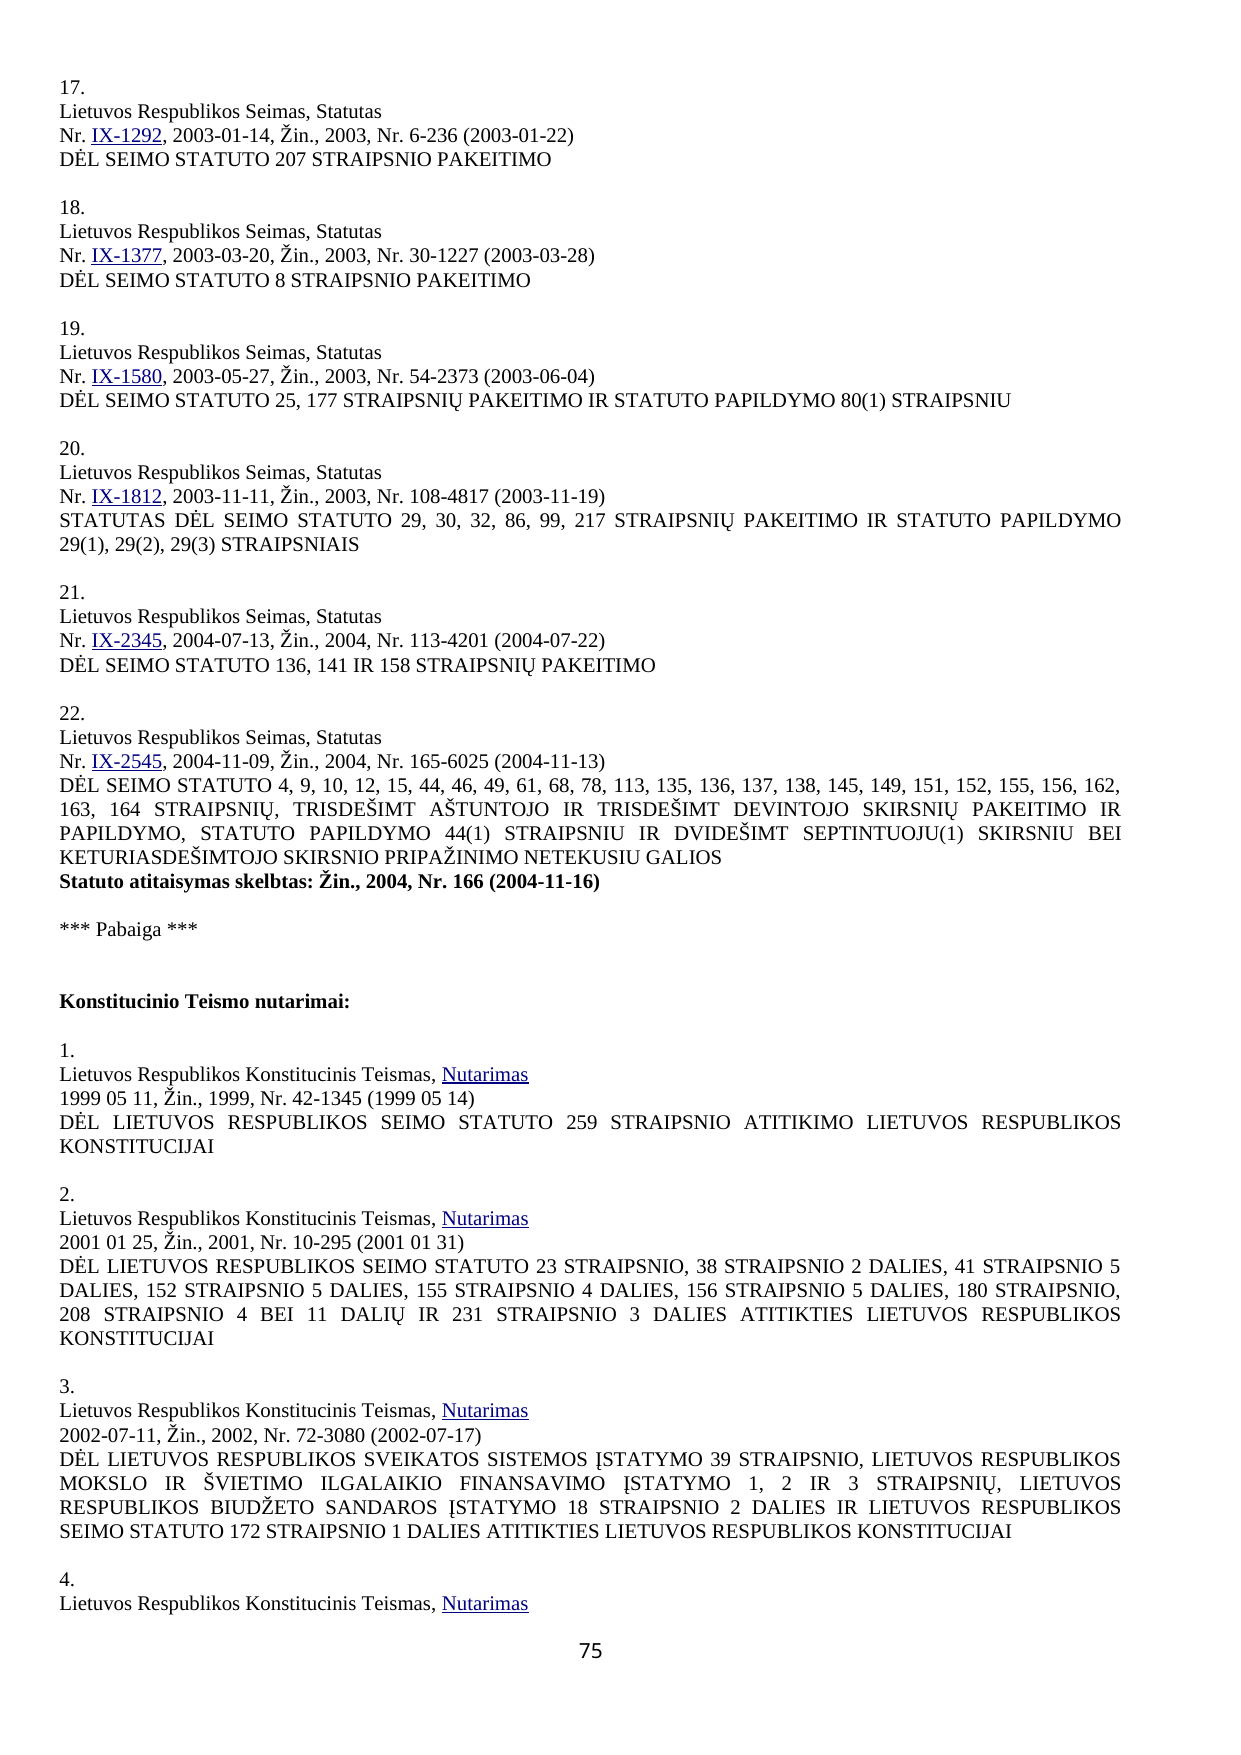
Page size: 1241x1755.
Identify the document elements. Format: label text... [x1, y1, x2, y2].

text DĖL LIETUVOS RESPUBLIKOS SEIMO STATUTO 259 STRAIPSNIO ATITIKIMO LIETUVOS RESPUBLIKOS KONSTITUCIJAI [59, 1110, 1122, 1158]
text Lietuvos Respublikos Konstitucinis Teismas, Nutarimas [59, 1062, 1122, 1086]
text Nr. IX-1580, 2003-05-27, Žin., 2003, Nr. 54-2373 (2003-06-04) [59, 364, 1122, 388]
text 21. [59, 580, 1122, 604]
text 17. [59, 75, 1122, 99]
text 1999 05 11, Žin., 1999, Nr. 42-1345 (1999 05 14) [59, 1086, 1122, 1110]
text Lietuvos Respublikos Seimas, Statutas [59, 219, 1122, 243]
text DĖL SEIMO STATUTO 136, 141 IR 158 STRAIPSNIŲ PAKEITIMO [59, 652, 1122, 677]
text Konstitucinio Teismo nutarimai: [59, 989, 1122, 1013]
text Lietuvos Respublikos Seimas, Statutas [59, 340, 1122, 364]
text 1. [59, 1037, 1122, 1062]
text 20. [59, 436, 1122, 460]
text Nr. IX-1812, 2003-11-11, Žin., 2003, Nr. 108-4817 (2003-11-19) [59, 484, 1122, 508]
text Nr. IX-2545, 2004-11-09, Žin., 2004, Nr. 165-6025 (2004-11-13) [59, 749, 1122, 773]
text 4. [59, 1567, 1122, 1591]
text 3. [59, 1374, 1122, 1398]
text Nr. IX-1292, 2003-01-14, Žin., 2003, Nr. 6-236 (2003-01-22) [59, 123, 1122, 147]
text 2. [59, 1182, 1122, 1206]
text Lietuvos Respublikos Seimas, Statutas [59, 604, 1122, 628]
text Lietuvos Respublikos Konstitucinis Teismas, Nutarimas [59, 1398, 1122, 1422]
text 19. [59, 316, 1122, 340]
text Lietuvos Respublikos Konstitucinis Teismas, Nutarimas [59, 1591, 1122, 1615]
text 2001 01 25, Žin., 2001, Nr. 10-295 (2001 01 31) [59, 1230, 1122, 1254]
text 18. [59, 195, 1122, 219]
text STATUTAS DĖL SEIMO STATUTO 29, 30, 32, 86, 99, 217 STRAIPSNIŲ PAKEITIMO IR STATUTO PAPILDYMO 29(1), 29(2), 29(3) STRAIPSNIAIS [59, 508, 1122, 556]
text Lietuvos Respublikos Seimas, Statutas [59, 725, 1122, 749]
text Lietuvos Respublikos Konstitucinis Teismas, Nutarimas [59, 1206, 1122, 1230]
text DĖL LIETUVOS RESPUBLIKOS SVEIKATOS SISTEMOS ĮSTATYMO 39 STRAIPSNIO, LIETUVOS RESPUBLIKOS MOKSLO IR ŠVIETIMO ILGALAIKIO FINANSAVIMO ĮSTATYMO 1, 2 IR 3 STRAIPSNIŲ, LIETUVOS RESPUBLIKOS BIUDŽETO SANDAROS ĮSTATYMO 18 STRAIPSNIO 2 DALIES IR LIETUVOS RESPUBLIKOS SEIMO STATUTO 172 STRAIPSNIO 1 DALIES ATITIKTIES LIETUVOS RESPUBLIKOS KONSTITUCIJAI [59, 1447, 1122, 1543]
text DĖL SEIMO STATUTO 4, 9, 10, 12, 15, 44, 46, 49, 61, 68, 78, 113, 135, 136, 137, 138, 145, 149, 151, 152, 155, 156, 162, 163, 164 STRAIPSNIŲ, TRISDEŠIMT AŠTUNTOJO IR TRISDEŠIMT DEVINTOJO SKIRSNIŲ PAKEITIMO IR PAPILDYMO, STATUTO PAPILDYMO 44(1) STRAIPSNIU IR DVIDEŠIMT SEPTINTUOJU(1) SKIRSNIU BEI KETURIASDEŠIMTOJO SKIRSNIO PRIPAŽINIMO NETEKUSIU GALIOS [59, 773, 1122, 869]
text DĖL SEIMO STATUTO 25, 177 STRAIPSNIŲ PAKEITIMO IR STATUTO PAPILDYMO 80(1) STRAIPSNIU [59, 388, 1122, 412]
text Statuto atitaisymas skelbtas: Žin., 2004, Nr. 166 (2004-11-16) [59, 869, 1122, 893]
text *** Pabaiga *** [59, 917, 1122, 941]
text 22. [59, 701, 1122, 725]
text DĖL LIETUVOS RESPUBLIKOS SEIMO STATUTO 23 STRAIPSNIO, 38 STRAIPSNIO 2 DALIES, 41 STRAIPSNIO 5 DALIES, 152 STRAIPSNIO 5 DALIES, 155 STRAIPSNIO 4 DALIES, 156 STRAIPSNIO 5 DALIES, 180 STRAIPSNIO, 208 STRAIPSNIO 4 BEI 11 DALIŲ IR 231 STRAIPSNIO 3 DALIES ATITIKTIES LIETUVOS RESPUBLIKOS KONSTITUCIJAI [59, 1254, 1122, 1350]
text 2002-07-11, Žin., 2002, Nr. 72-3080 (2002-07-17) [59, 1422, 1122, 1447]
text Nr. IX-1377, 2003-03-20, Žin., 2003, Nr. 30-1227 (2003-03-28) [59, 243, 1122, 267]
text Nr. IX-2345, 2004-07-13, Žin., 2004, Nr. 113-4201 (2004-07-22) [59, 628, 1122, 652]
text DĖL SEIMO STATUTO 207 STRAIPSNIO PAKEITIMO [59, 147, 1122, 171]
text Lietuvos Respublikos Seimas, Statutas [59, 99, 1122, 123]
text Lietuvos Respublikos Seimas, Statutas [59, 460, 1122, 484]
text DĖL SEIMO STATUTO 8 STRAIPSNIO PAKEITIMO [59, 267, 1122, 292]
